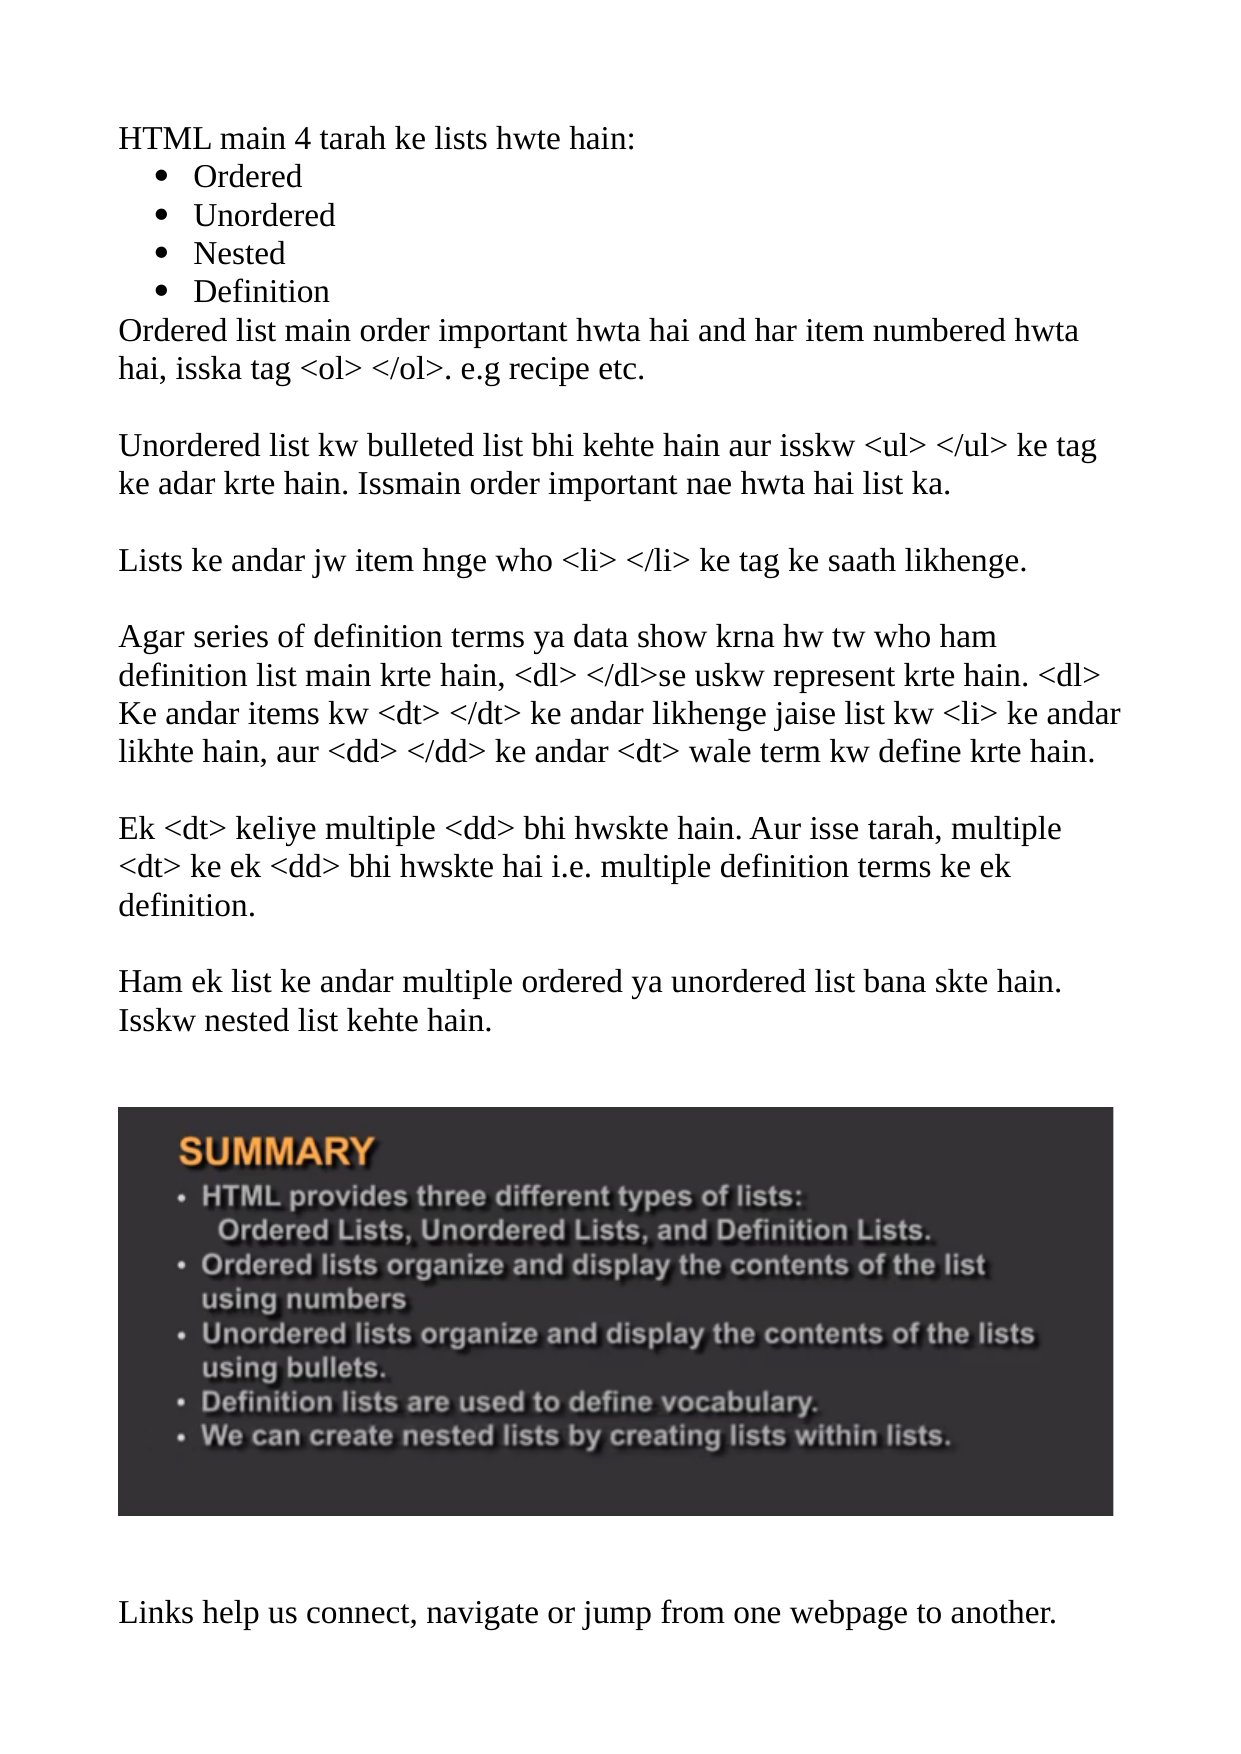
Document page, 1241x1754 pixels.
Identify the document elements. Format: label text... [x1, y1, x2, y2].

list Nested [156, 233, 1122, 271]
text HTML main 4 tarah ke lists hwte hain: [118, 118, 1122, 156]
text Agar series of definition terms ya data show krna hw tw who ham definition list main krte hain, <dl> </dl>se uskw represent krte hain. <dl> [118, 616, 1122, 693]
text Lists ke andar jw item hnge who <li> </li> ke tag ke saath likhenge. [118, 540, 1122, 578]
text Ek <dt> keliye multiple <dd> bhi hwskte hain. Aur isse tarah, multiple <dt> ke ek <dd> bhi hwskte hai i.e. multiple definition terms ke ek definition. [118, 808, 1122, 923]
text Links help us connect, navigate or jump from one webpage to another. [118, 1592, 1122, 1630]
text Ordered list main order important hwta hai and har item numbered hwta hai, isska tag <ol> </ol>. e.g recipe etc. [118, 310, 1122, 386]
list Ordered [156, 156, 1122, 195]
text Ke andar items kw <dt> </dt> ke andar likhenge jaise list kw <li> ke andar likhte hain, aur <dd> </dd> ke andar <dt> wale term kw define krte hain. [118, 693, 1122, 770]
text Unordered list kw bulleted list bhi kehte hain aur isskw <ul> </ul> ke tag ke adar krte hain. Issmain order important nae hwta hai list ka. [118, 425, 1122, 501]
list Unordered [156, 195, 1122, 233]
text Ham ek list ke andar multiple ordered ya unordered list bana skte hain. Isskw nested list kehte hain. [118, 961, 1122, 1038]
list Definition [156, 271, 1122, 310]
